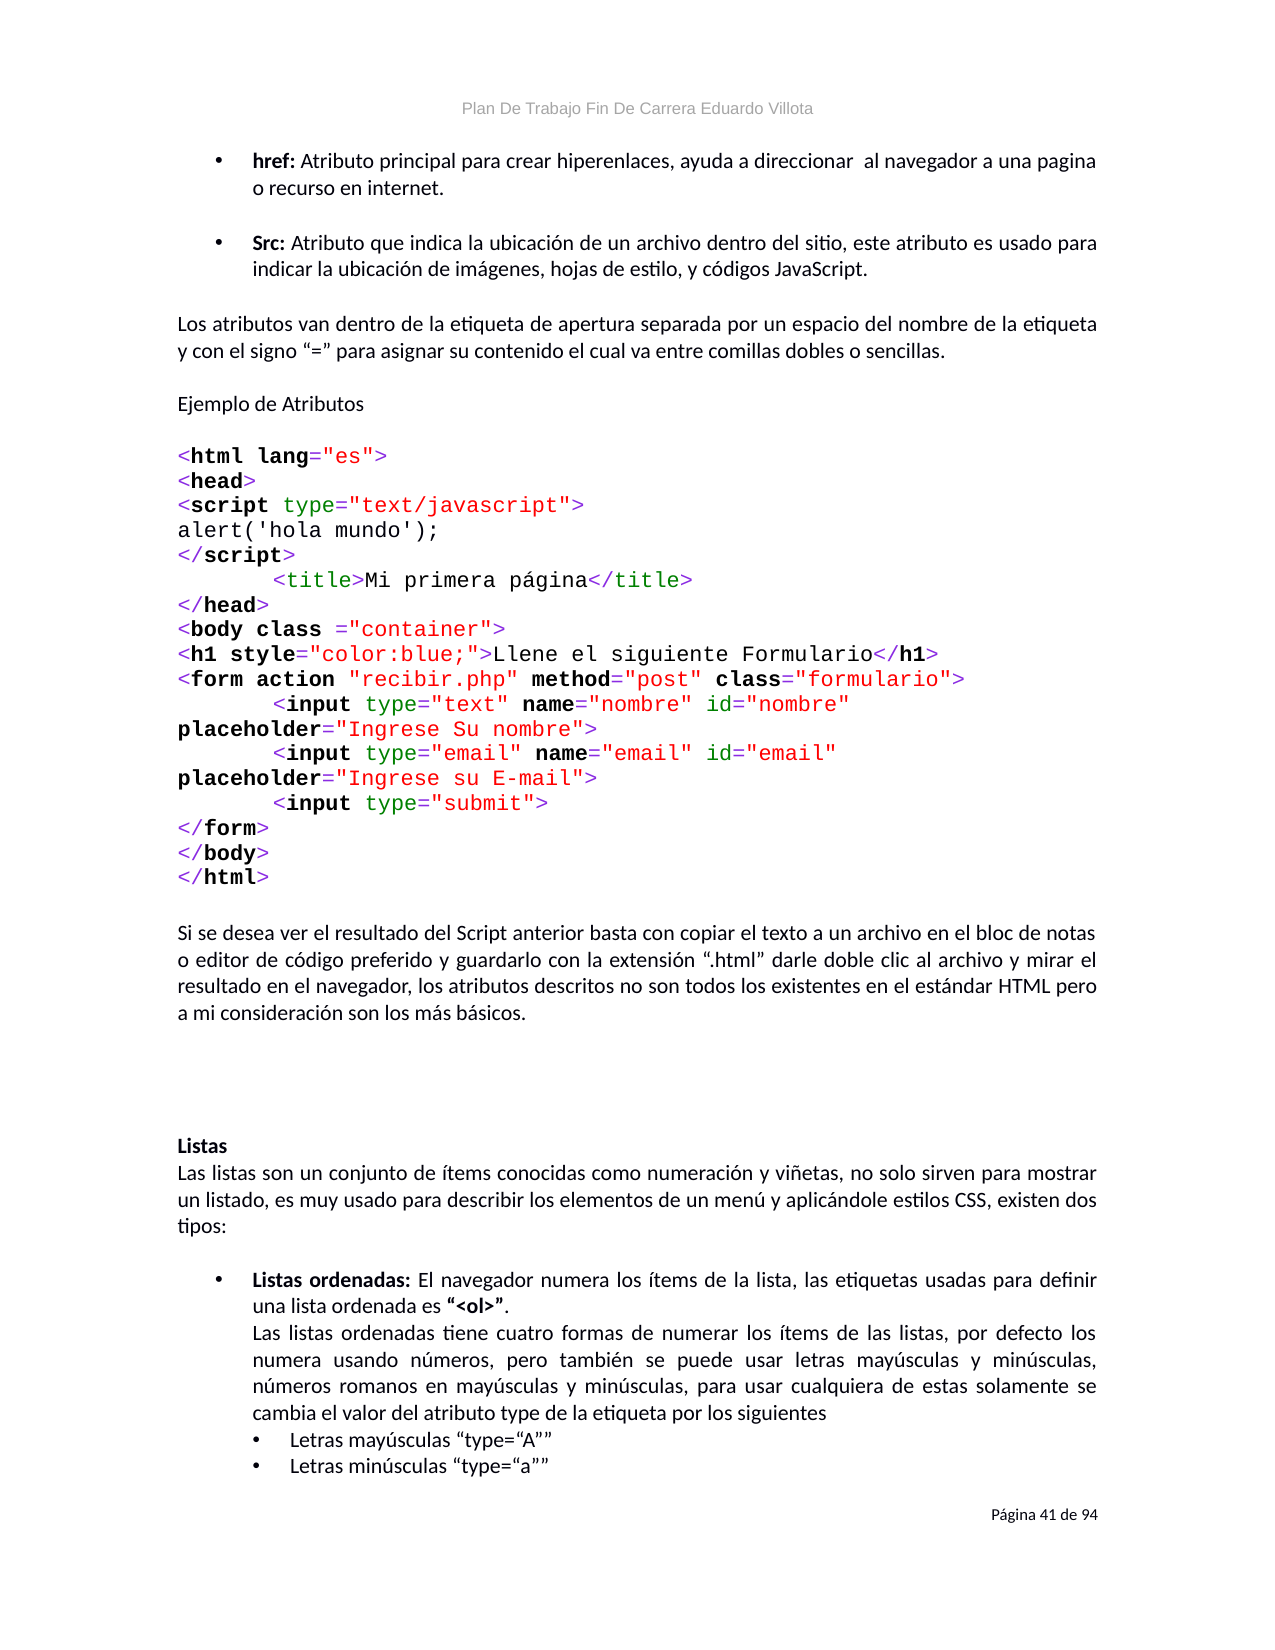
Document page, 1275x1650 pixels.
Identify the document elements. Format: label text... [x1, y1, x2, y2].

text </script> [177, 544, 1098, 569]
text <input type="submit"> [177, 792, 1098, 817]
text Ejemplo de Atributos [177, 390, 1098, 417]
text <input type="email" name="email" id="email" placeholder="Ingrese su E-mail"> [177, 742, 1098, 792]
text </head> [177, 594, 1098, 618]
list Letras mayúsculas “type=“A”” [252, 1426, 1098, 1453]
text </html> [177, 866, 1098, 891]
text <form action "recibir.php" method="post" class="formulario"> [177, 668, 1098, 693]
text <input type="text" name="nombre" id="nombre" placeholder="Ingrese Su nombre"> [177, 693, 1098, 742]
text <html lang="es"> [177, 445, 1098, 470]
list Las listas ordenadas tiene cuatro formas de numerar los ítems de las listas, por defecto los numera usando números, pero también se puede usar letras mayúsculas y minúsculas, números romanos en mayúsculas y minúsculas, para usar cualquiera de estas solamente se cambia el valor del atributo type de la etiqueta por los siguientes [215, 1319, 1098, 1426]
text <script type="text/javascript"> [177, 494, 1098, 519]
text <title>Mi primera página</title> [177, 569, 1098, 594]
text <body class ="container"> [177, 618, 1098, 643]
list href: Atributo principal para crear hiperenlaces, ayuda a direccionar al navegador a una pagina o recurso en internet. [215, 148, 1098, 201]
text Listas [177, 1133, 1098, 1159]
list Listas ordenadas: El navegador numera los ítems de la lista, las etiquetas usadas para definir una lista ordenada es “<ol>”. [215, 1266, 1098, 1319]
list Letras minúsculas “type=“a”” [252, 1453, 1098, 1479]
text <h1 style="color:blue;">Llene el siguiente Formulario</h1> [177, 643, 1098, 668]
text Los atributos van dentro de la etiqueta de apertura separada por un espacio del nombre de la etiqueta y con el signo “=” para asignar su contenido el cual va entre comillas dobles o sencillas. [177, 310, 1098, 364]
text alert('hola mundo'); [177, 519, 1098, 544]
text Si se desea ver el resultado del Script anterior basta con copiar el texto a un archivo en el bloc de notas o editor de código preferido y guardarlo con la extensión “.html” darle doble clic al archivo y mirar el resultado en el navegador, los atributos descritos no son todos los existentes en el estándar HTML pero a mi consideración son los más básicos. [177, 919, 1098, 1026]
text </form> [177, 817, 1098, 842]
list Src: Atributo que indica la ubicación de un archivo dentro del sitio, este atributo es usado para indicar la ubicación de imágenes, hojas de estilo, y códigos JavaScript. [215, 229, 1098, 282]
text Las listas son un conjunto de ítems conocidas como numeración y viñetas, no solo sirven para mostrar un listado, es muy usado para describir los elementos de un menú y aplicándole estilos CSS, existen dos tipos: [177, 1159, 1098, 1239]
text </body> [177, 842, 1098, 866]
text <head> [177, 470, 1098, 494]
